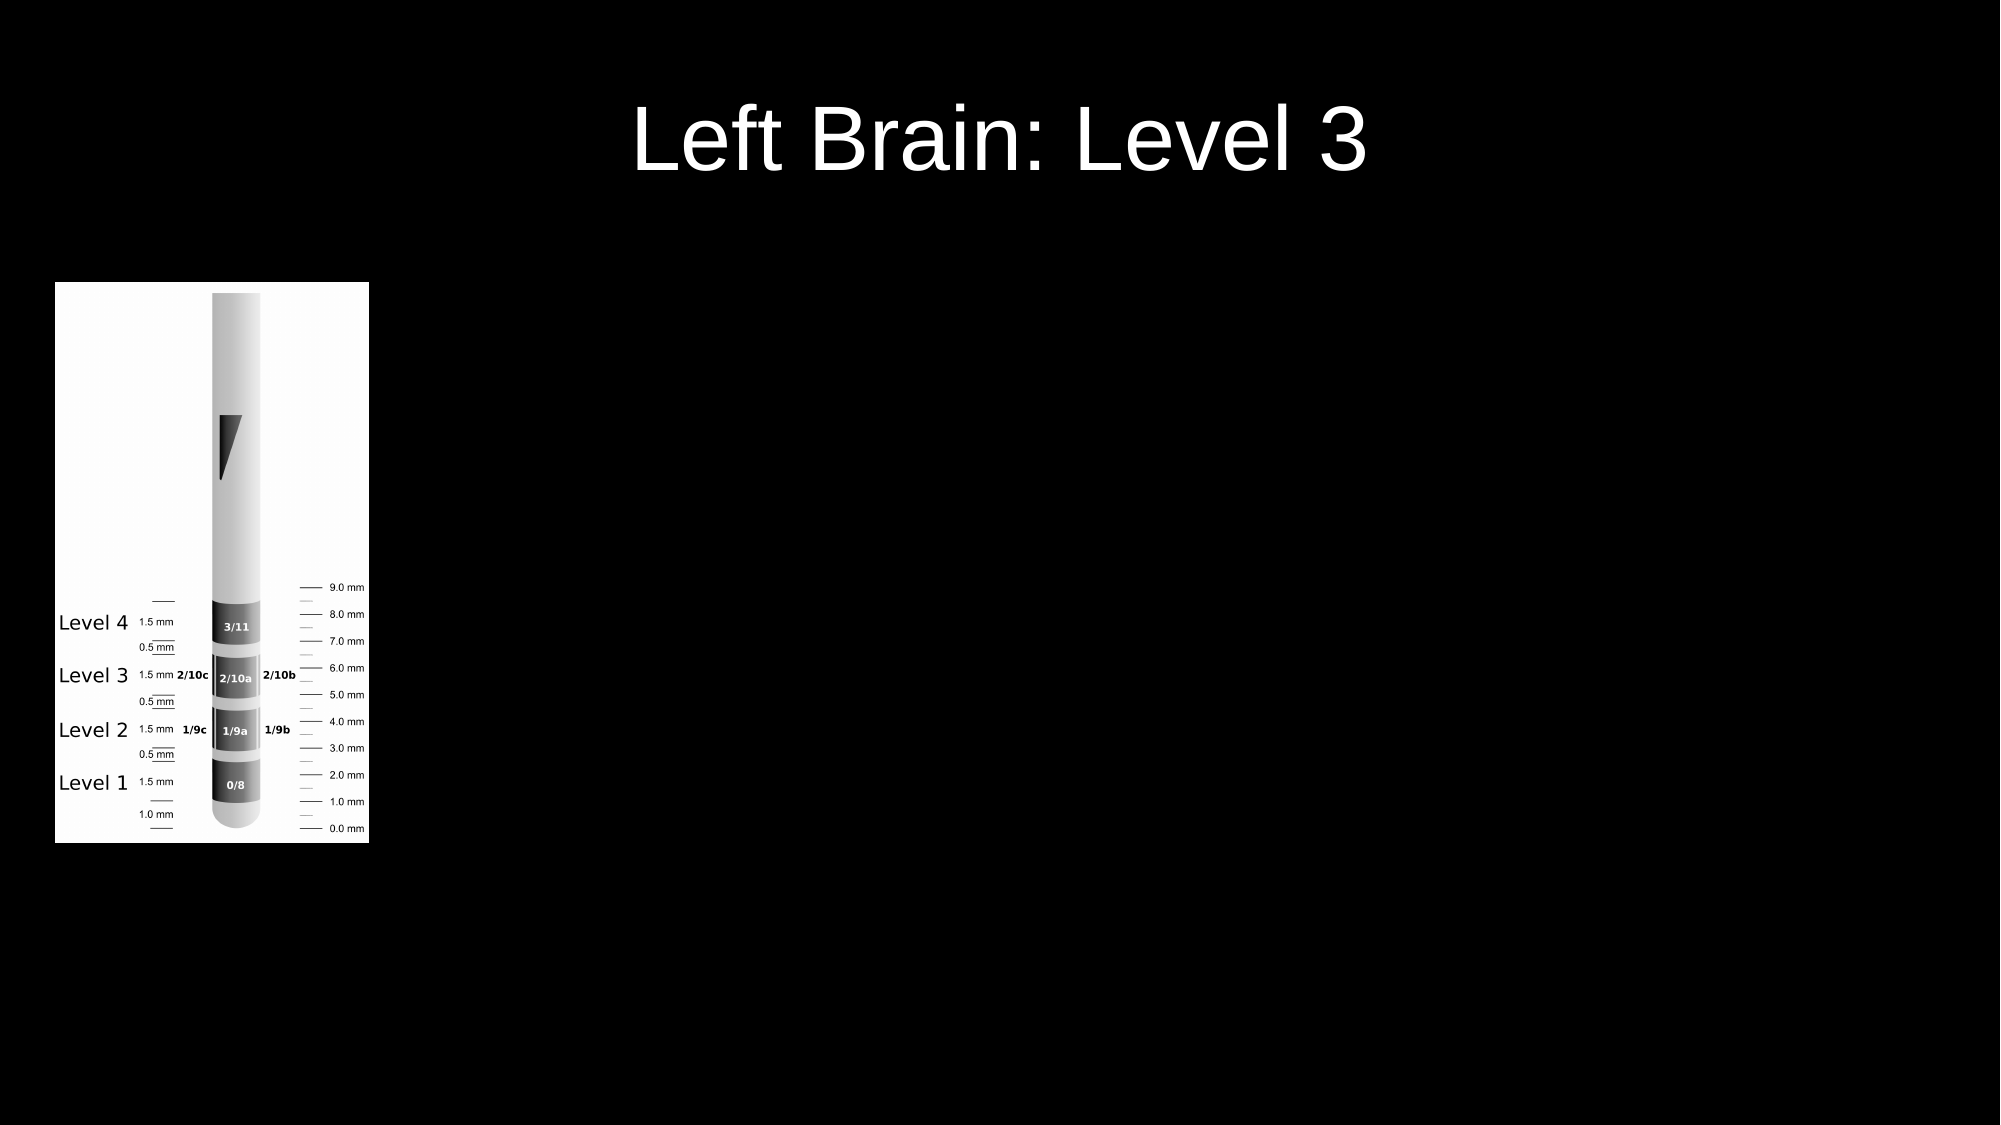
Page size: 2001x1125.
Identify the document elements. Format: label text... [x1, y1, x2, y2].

picture [55, 282, 369, 843]
title Left Brain: Level 3 [99, 44, 1900, 233]
